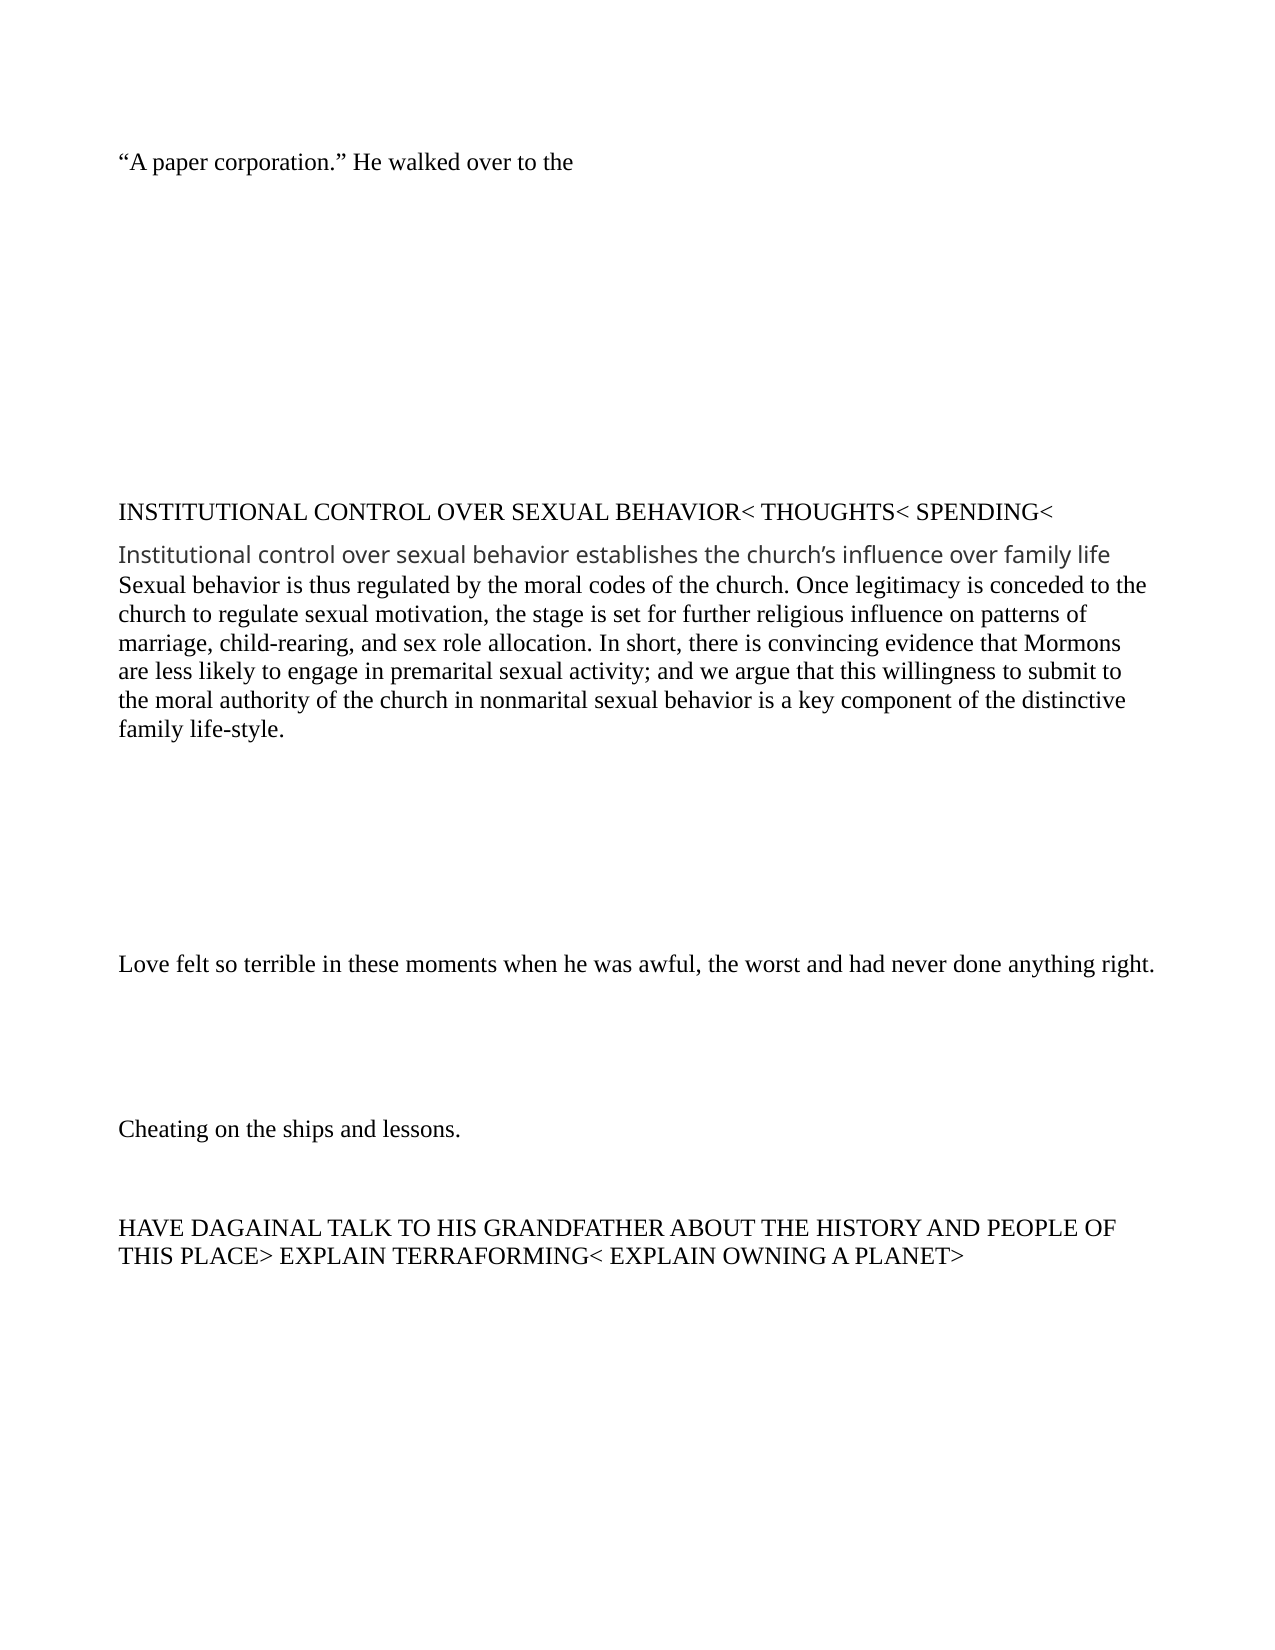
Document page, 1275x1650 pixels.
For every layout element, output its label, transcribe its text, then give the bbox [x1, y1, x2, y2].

text INSTITUTIONAL CONTROL OVER SEXUAL BEHAVIOR< THOUGHTS< SPENDING< [118, 411, 1157, 526]
text HAVE DAGAINAL TALK TO HIS GRANDFATHER ABOUT THE HISTORY AND PEOPLE OF THIS PLACE> EXPLAIN TERRAFORMING< EXPLAIN OWNING A PLANET> [118, 1155, 1157, 1328]
text Cheating on the ships and lessons. [118, 1114, 1157, 1143]
text Institutional control over sexual behavior establishes the church’s influence over family life Sexual behavior is thus regulated by the moral codes of the church. Once legitimacy is conceded to the church to regulate sexual motivation, the stage is set for further religious influence on patterns of marriage, child-rearing, and sex role allocation. In short, there is convincing evidence that Mormons are less likely to engage in premarital sexual activity; and we argue that this willingness to submit to the moral authority of the church in nonmarital sexual behavior is a key component of the distinctive family life-style. [118, 538, 1157, 771]
text Love felt so terrible in these moments when he was awful, the worst and had never done anything right. [118, 949, 1157, 978]
text “A paper corporation.” He walked over to the [118, 118, 1157, 176]
